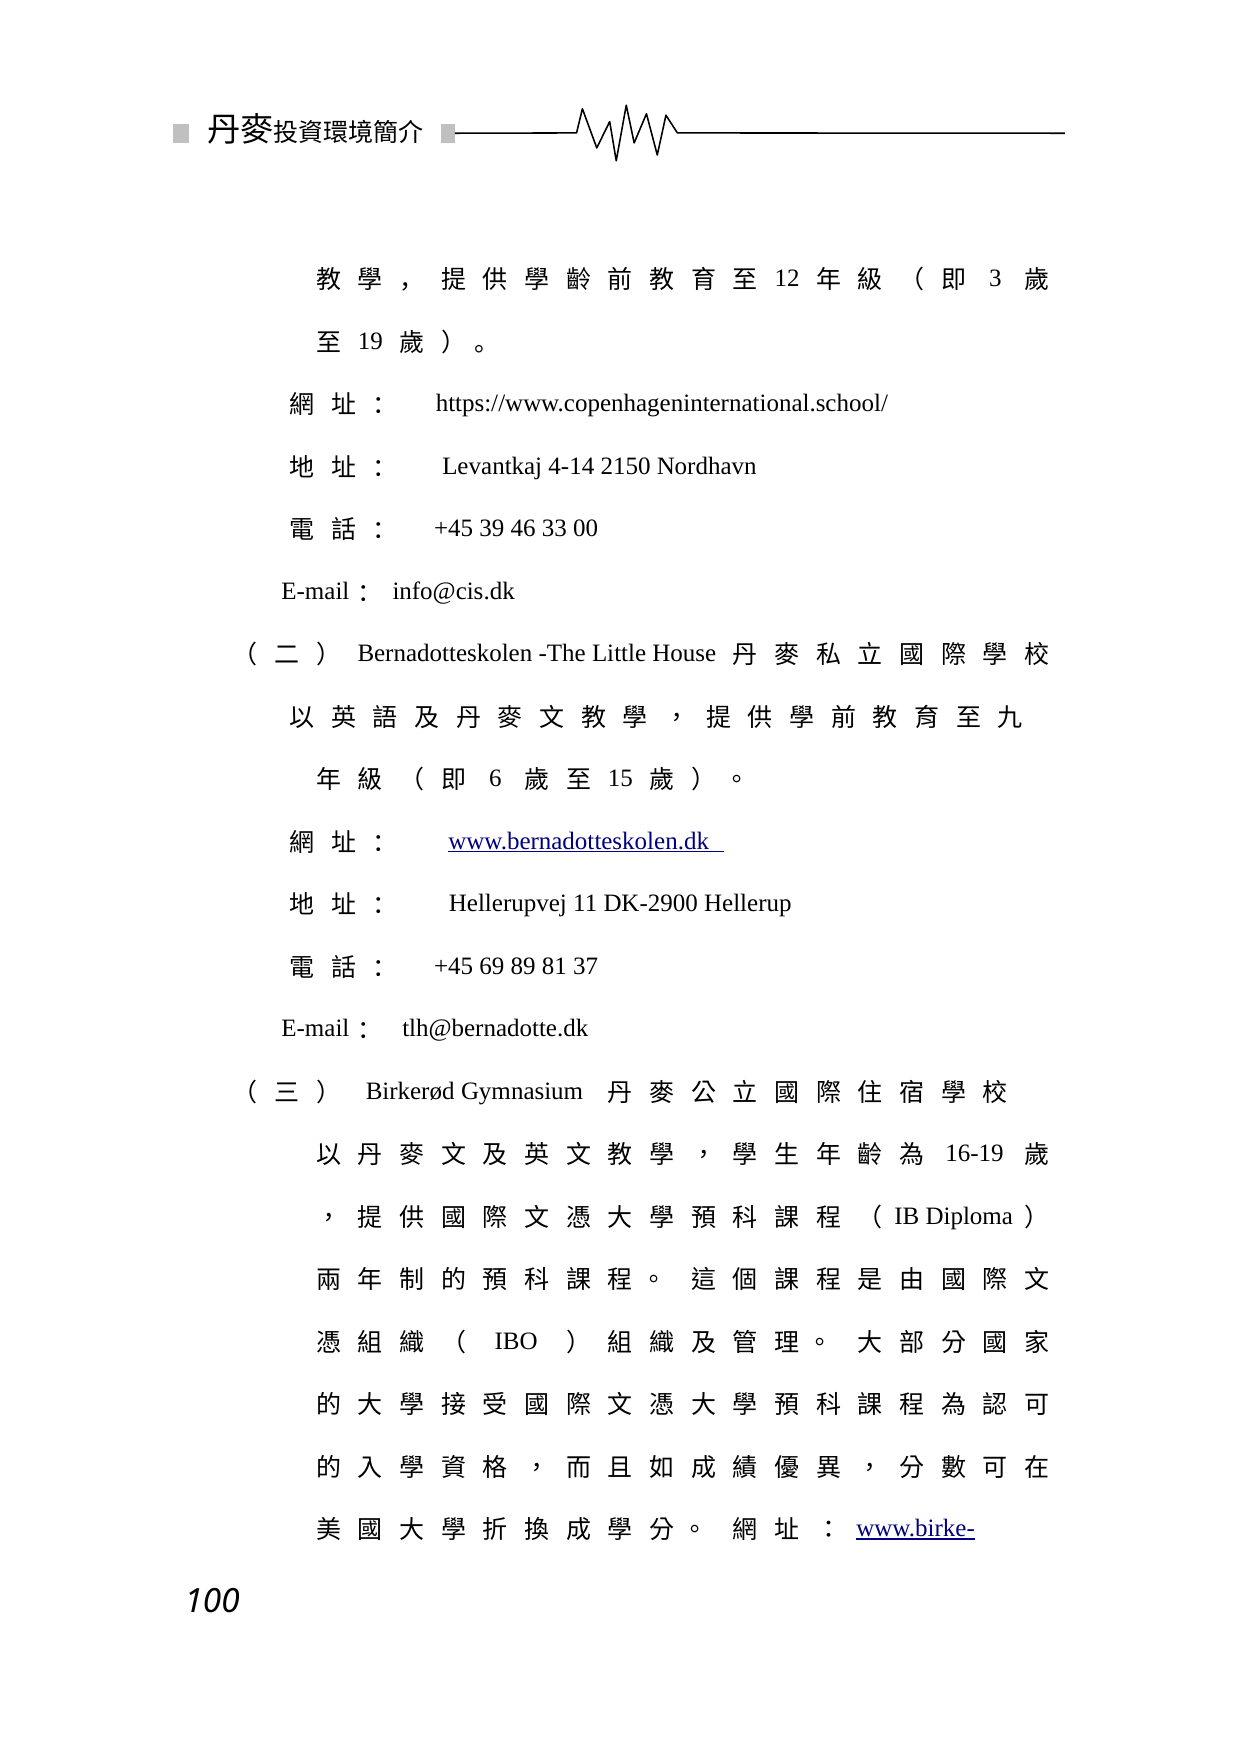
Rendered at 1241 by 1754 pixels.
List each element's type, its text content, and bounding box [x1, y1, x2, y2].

text 以丹麥文及英文教學，學生年齡為16-19歲，提供國際文憑大學預科課程（IB Diploma）兩年制的預科課程。這個課程是由國際文憑組織（IBO）組織及管理。大部分國家的大學接受國際文憑大學預科課程為認可的入學資格，而且如成績優異，分數可在美國大學折換成學分。網址：www.birke- [276, 1111, 1058, 1549]
text 網址：https://www.copenhageninternational.school/ [207, 361, 1058, 424]
text （二）Bernadotteskolen -The Little House丹麥私立國際學校 [207, 611, 1058, 674]
text E-mail：tlh@bernadotte.dk [207, 986, 1058, 1049]
text 電話：+45 69 89 81 37 [207, 924, 1058, 986]
text 地址：Hellerupvej 11 DK-2900 Hellerup [207, 861, 1058, 924]
text 電話：+45 39 46 33 00 [207, 486, 1058, 549]
text E-mail：info@cis.dk [207, 549, 1058, 611]
text （三）Birkerød Gymnasium丹麥公立國際住宿學校 [207, 1049, 1058, 1111]
text 網址：www.bernadotteskolen.dk [207, 799, 1058, 861]
text 以英語及丹麥文教學，提供學前教育至九年級（即6歲至15歲）。 [207, 674, 1058, 799]
text 教學，提供學齡前教育至12年級（即3歲至19歲）。 [207, 236, 1058, 361]
text 地址：Levantkaj 4-14 2150 Nordhavn [207, 424, 1058, 486]
